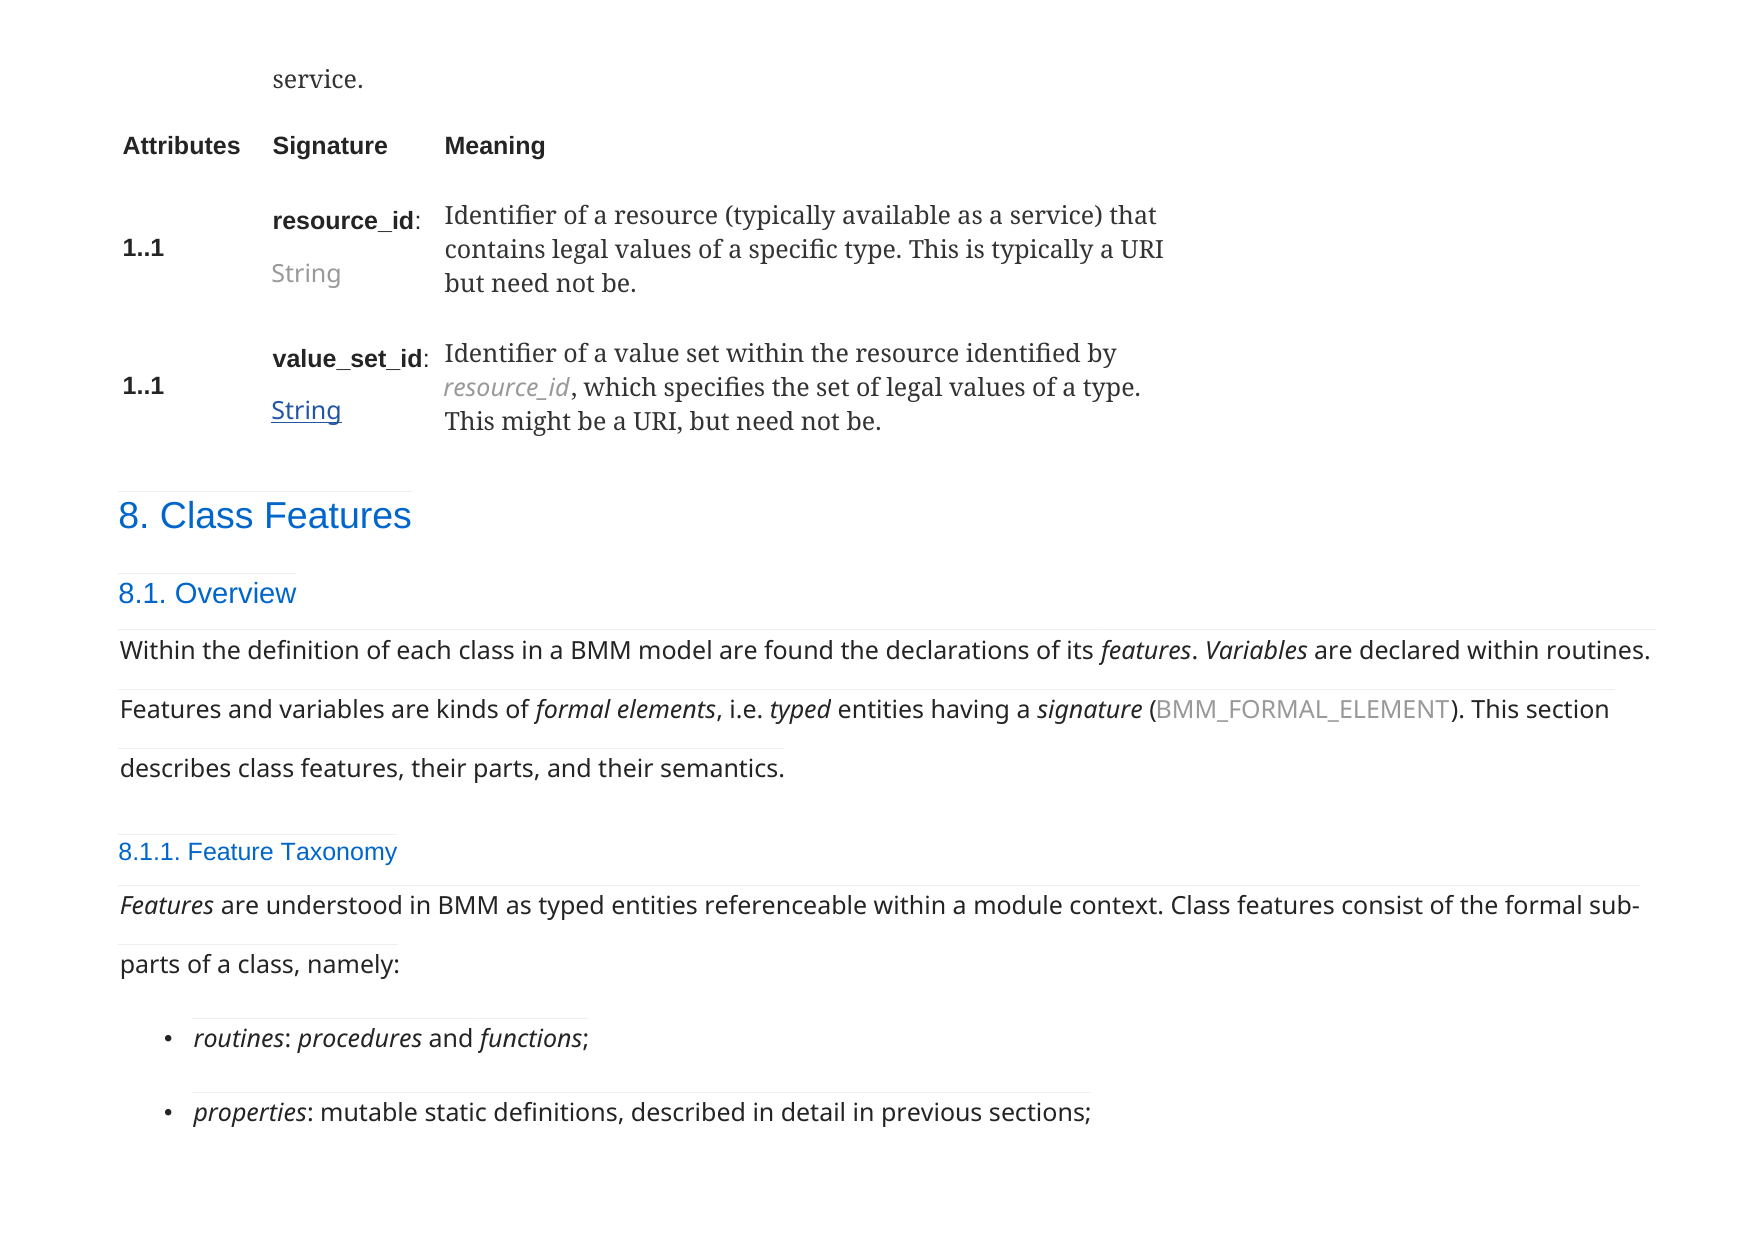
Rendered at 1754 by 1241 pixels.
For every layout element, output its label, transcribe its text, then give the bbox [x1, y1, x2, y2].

subtitle 8. Class Features [118, 491, 1695, 537]
table_cell Signature [268, 129, 440, 195]
text Within the definition of each class in a BMM model are found the declarations of its features. Variables are declared within routines. Features and variables are kinds of formal elements, i.e. typed entities having a signature (BMM_FORMAL_ELEMENT). This section describes class features, their parts, and their semantics. [118, 629, 1695, 785]
table_cell 1..1 [118, 332, 268, 470]
subtitle 8.1.1. Feature Taxonomy [118, 834, 1695, 866]
table_cell 1..1 [118, 195, 268, 332]
subtitle 8.1. Overview [118, 573, 1695, 609]
table_cell value_set_id: String [268, 332, 440, 470]
table_cell resource_id: String [268, 195, 440, 332]
table_cell Identifier of a resource (typically available as a service) that contains legal values of a specific type. This is typically a URI but need not be. [440, 195, 1181, 332]
table_cell Identifier of a value set within the resource identified by resource_id, which specifies the set of legal values of a type. This might be a URI, but need not be. [440, 332, 1181, 470]
table_cell Attributes [118, 129, 268, 195]
table_cell Meaning [440, 129, 1181, 195]
list properties: mutable static definitions, described in detail in previous sections; [162, 1092, 1695, 1129]
table_cell Description [118, 59, 268, 128]
table_cell Definition of a range-constrained class whose value range is defined by reference to a 'value set' within an external resource, e.g. a reference data service. [268, 59, 1181, 128]
text Features are understood in BMM as typed entities referenceable within a module context. Class features consist of the formal sub-parts of a class, namely: [118, 885, 1695, 981]
list routines: procedures and functions; [162, 1018, 1695, 1055]
